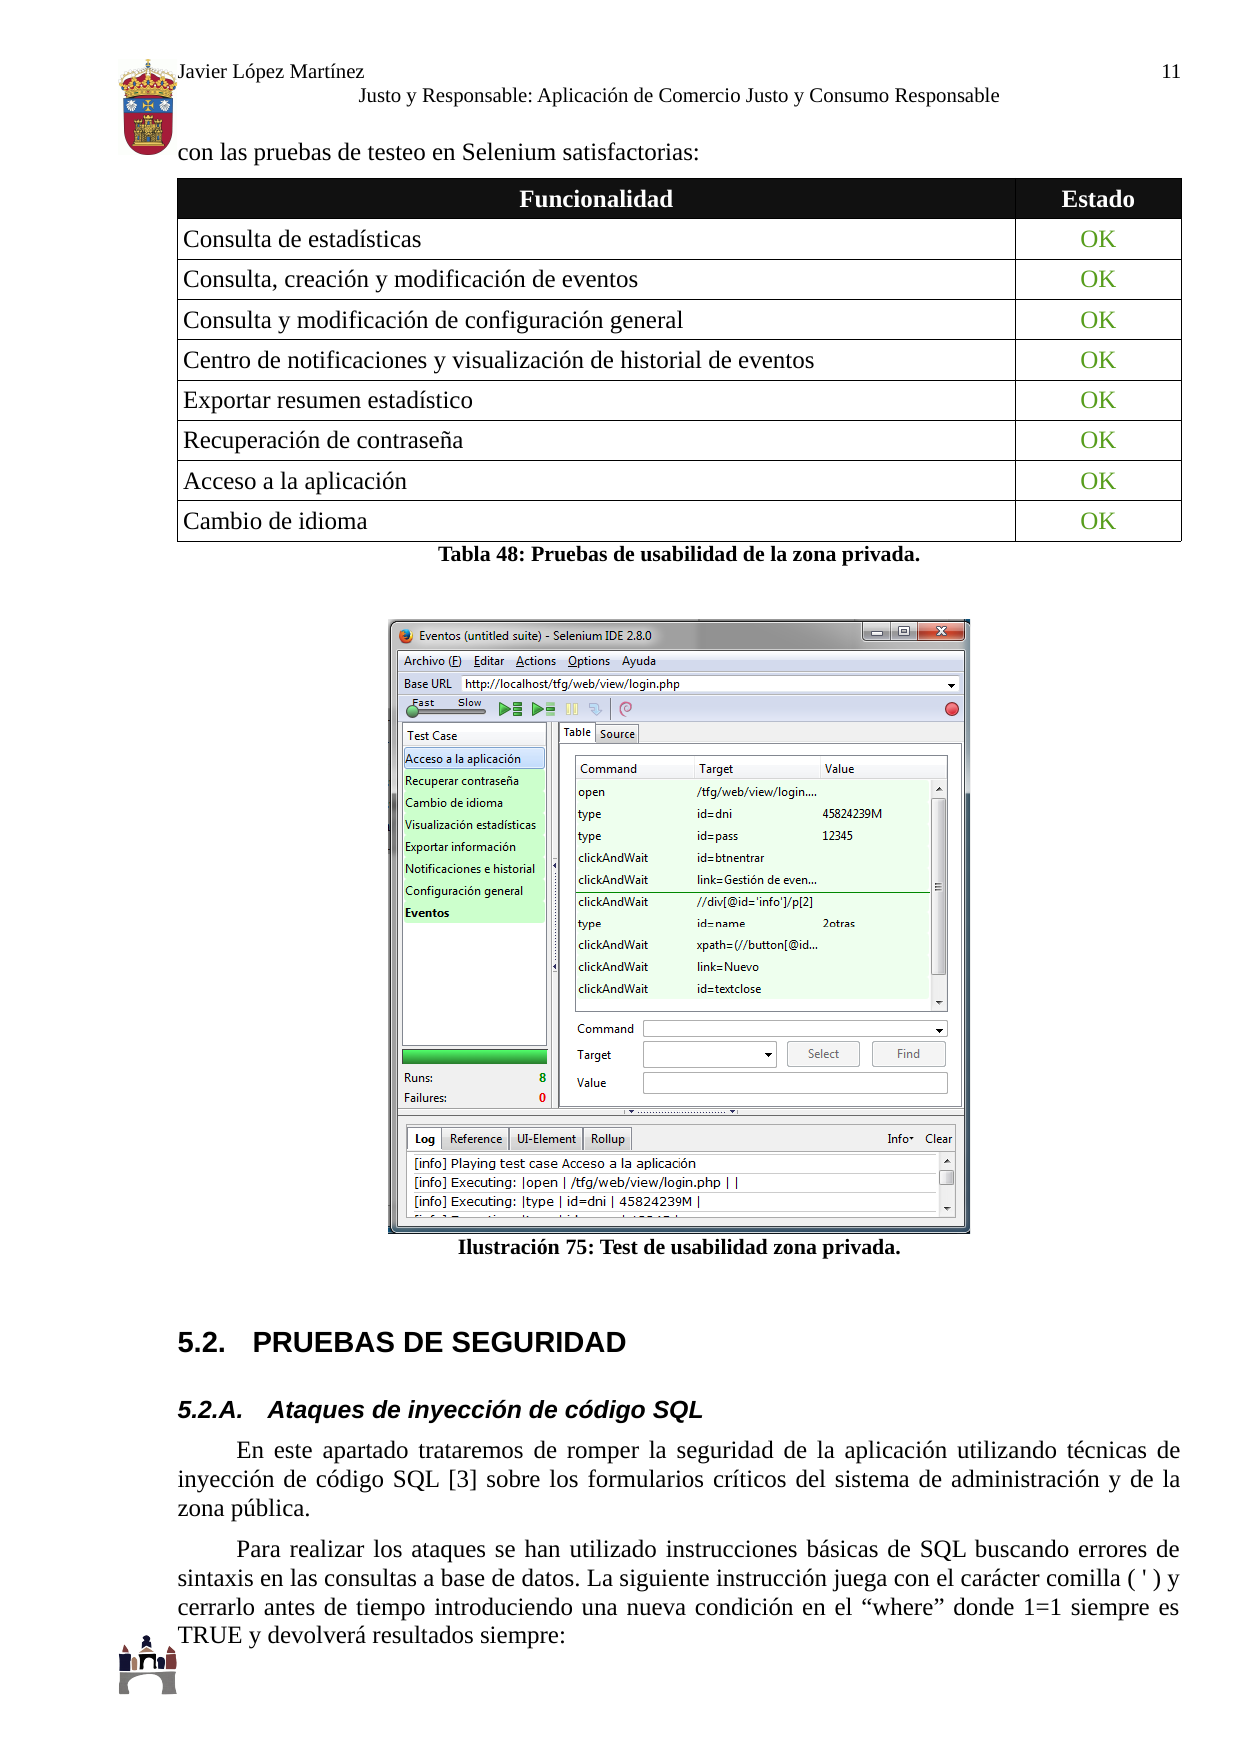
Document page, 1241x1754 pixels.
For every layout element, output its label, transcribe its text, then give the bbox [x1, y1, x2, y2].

table_header Funcionalidad [178, 179, 1015, 218]
subtitle Ataques de inyección de código SQL [177, 1395, 1181, 1424]
table_cell OK [1016, 300, 1181, 339]
table_cell Cambio de idioma [178, 501, 1015, 541]
table_cell Exportar resumen estadístico [178, 381, 1015, 420]
table_cell Consulta, creación y modificación de eventos [178, 260, 1015, 299]
picture [388, 619, 971, 1234]
text con las pruebas de testeo en Selenium satisfactorias: [177, 137, 1181, 165]
table_cell OK [1016, 340, 1181, 379]
table_cell OK [1016, 219, 1181, 258]
table_cell Consulta de estadísticas [178, 219, 1015, 258]
table_cell Centro de notificaciones y visualización de historial de eventos [178, 340, 1015, 379]
table_cell OK [1016, 501, 1181, 541]
table_cell Consulta y modificación de configuración general [178, 300, 1015, 339]
table_cell OK [1016, 381, 1181, 420]
table_header Estado [1016, 179, 1181, 218]
picture [118, 59, 178, 155]
table_cell OK [1016, 461, 1181, 500]
subtitle PRUEBAS DE SEGURIDAD [177, 1325, 1181, 1358]
text Para realizar los ataques se han utilizado instrucciones básicas de SQL buscando errores de sintaxis en las consultas a base de datos. La siguiente instrucción juega con el carácter comilla ( ' ) y cerrarlo antes de tiempo introduciendo una nueva condición en el “where” donde 1=1 siempre es TRUE y devolverá resultados siempre: [177, 1534, 1181, 1649]
table_cell Recuperación de contraseña [178, 421, 1015, 460]
text Ilustración 10: Test de usabilidad zona privada. [388, 1234, 970, 1259]
text Tabla 48: Pruebas de usabilidad de la zona privada. [177, 542, 1181, 566]
table_cell OK [1016, 260, 1181, 299]
picture [118, 1634, 178, 1695]
table_cell Acceso a la aplicación [178, 461, 1015, 500]
table_cell OK [1016, 421, 1181, 460]
text En este apartado trataremos de romper la seguridad de la aplicación utilizando técnicas de inyección de código SQL [3] sobre los formularios críticos del sistema de administración y de la zona pública. [177, 1435, 1181, 1522]
